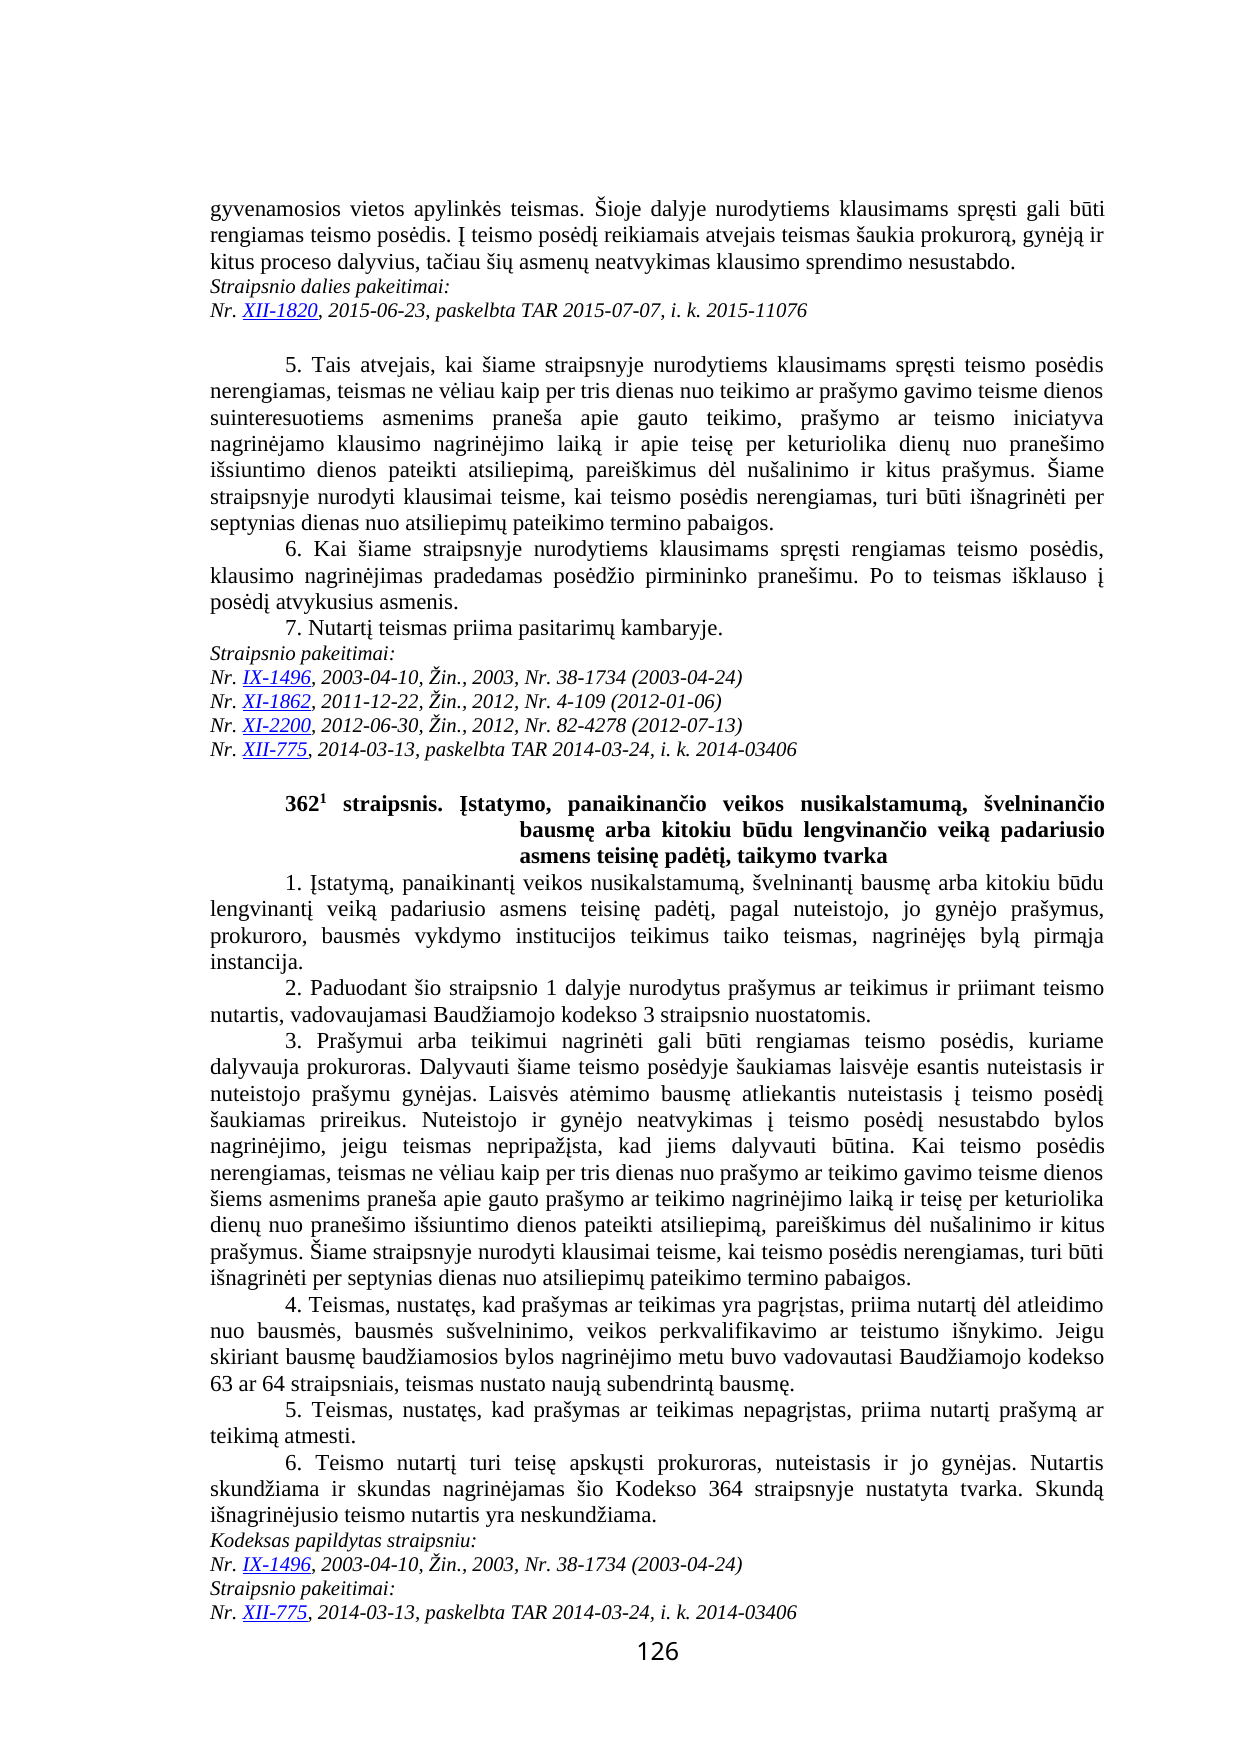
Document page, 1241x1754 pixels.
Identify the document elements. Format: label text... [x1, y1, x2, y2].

text Straipsnio dalies pakeitimai: [210, 274, 1106, 298]
text 1. Įstatymą, panaikinantį veikos nusikalstamumą, švelninantį bausmę arba kitokiu būdu lengvinantį veiką padariusio asmens teisinę padėtį, pagal nuteistojo, jo gynėjo prašymus, prokuroro, bausmės vykdymo institucijos teikimus taiko teismas, nagrinėjęs bylą pirmąja instancija. [210, 869, 1106, 974]
text Kodeksas papildytas straipsniu: [210, 1528, 1106, 1552]
text 7. Nutartį teismas priima pasitarimų kambaryje. [210, 614, 1106, 641]
text 5. Tais atvejais, kai šiame straipsnyje nurodytiems klausimams spręsti teismo posėdis nerengiamas, teismas ne vėliau kaip per tris dienas nuo teikimo ar prašymo gavimo teisme dienos suinteresuotiems asmenims praneša apie gauto teikimo, prašymo ar teismo iniciatyva nagrinėjamo klausimo nagrinėjimo laiką ir apie teisę per keturiolika dienų nuo pranešimo išsiuntimo dienos pateikti atsiliepimą, pareiškimus dėl nušalinimo ir kitus prašymus. Šiame straipsnyje nurodyti klausimai teisme, kai teismo posėdis nerengiamas, turi būti išnagrinėti per septynias dienas nuo atsiliepimų pateikimo termino pabaigos. [210, 351, 1106, 535]
text Nr. IX-1496, 2003-04-10, Žin., 2003, Nr. 38-1734 (2003-04-24) [210, 1552, 1106, 1576]
text 5. Teismas, nustatęs, kad prašymas ar teikimas nepagrįstas, priima nutartį prašymą ar teikimą atmesti. [210, 1396, 1106, 1449]
text gyvenamosios vietos apylinkės teismas. Šioje dalyje nurodytiems klausimams spręsti gali būti rengiamas teismo posėdis. Į teismo posėdį reikiamais atvejais teismas šaukia prokurorą, gynėją ir kitus proceso dalyvius, tačiau šių asmenų neatvykimas klausimo sprendimo nesustabdo. [210, 195, 1106, 274]
text 2. Paduodant šio straipsnio 1 dalyje nurodytus prašymus ar teikimus ir priimant teismo nutartis, vadovaujamasi Baudžiamojo kodekso 3 straipsnio nuostatomis. [210, 974, 1106, 1027]
text 3. Prašymui arba teikimui nagrinėti gali būti rengiamas teismo posėdis, kuriame dalyvauja prokuroras. Dalyvauti šiame teismo posėdyje šaukiamas laisvėje esantis nuteistasis ir nuteistojo prašymu gynėjas. Laisvės atėmimo bausmę atliekantis nuteistasis į teismo posėdį šaukiamas prireikus. Nuteistojo ir gynėjo neatvykimas į teismo posėdį nesustabdo bylos nagrinėjimo, jeigu teismas nepripažįsta, kad jiems dalyvauti būtina. Kai teismo posėdis nerengiamas, teismas ne vėliau kaip per tris dienas nuo prašymo ar teikimo gavimo teisme dienos šiems asmenims praneša apie gauto prašymo ar teikimo nagrinėjimo laiką ir teisę per keturiolika dienų nuo pranešimo išsiuntimo dienos pateikti atsiliepimą, pareiškimus dėl nušalinimo ir kitus prašymus. Šiame straipsnyje nurodyti klausimai teisme, kai teismo posėdis nerengiamas, turi būti išnagrinėti per septynias dienas nuo atsiliepimų pateikimo termino pabaigos. [210, 1027, 1106, 1291]
text Nr. IX-1496, 2003-04-10, Žin., 2003, Nr. 38-1734 (2003-04-24) [210, 665, 1106, 689]
text Nr. XI-1862, 2011-12-22, Žin., 2012, Nr. 4-109 (2012-01-06) [210, 689, 1106, 713]
text Nr. XI-2200, 2012-06-30, Žin., 2012, Nr. 82-4278 (2012-07-13) [210, 713, 1106, 737]
text 4. Teismas, nustatęs, kad prašymas ar teikimas yra pagrįstas, priima nutartį dėl atleidimo nuo bausmės, bausmės sušvelninimo, veikos perkvalifikavimo ar teistumo išnykimo. Jeigu skiriant bausmę baudžiamosios bylos nagrinėjimo metu buvo vadovautasi Baudžiamojo kodekso 63 ar 64 straipsniais, teismas nustato naują subendrintą bausmę. [210, 1291, 1106, 1396]
text Nr. XII-775, 2014-03-13, paskelbta TAR 2014-03-24, i. k. 2014-03406 [210, 1600, 1106, 1624]
text Nr. XII-1820, 2015-06-23, paskelbta TAR 2015-07-07, i. k. 2015-11076 [210, 298, 1106, 322]
text Straipsnio pakeitimai: [210, 1576, 1106, 1600]
text 3621 straipsnis. Įstatymo, panaikinančio veikos nusikalstamumą, švelninančio bausmę arba kitokiu būdu lengvinančio veiką padariusio asmens teisinę padėtį, taikymo tvarka [285, 790, 1106, 869]
text Nr. XII-775, 2014-03-13, paskelbta TAR 2014-03-24, i. k. 2014-03406 [210, 737, 1106, 761]
text 6. Kai šiame straipsnyje nurodytiems klausimams spręsti rengiamas teismo posėdis, klausimo nagrinėjimas pradedamas posėdžio pirmininko pranešimu. Po to teismas išklauso į posėdį atvykusius asmenis. [210, 535, 1106, 614]
text 6. Teismo nutartį turi teisę apskųsti prokuroras, nuteistasis ir jo gynėjas. Nutartis skundžiama ir skundas nagrinėjamas šio Kodekso 364 straipsnyje nustatyta tvarka. Skundą išnagrinėjusio teismo nutartis yra neskundžiama. [210, 1449, 1106, 1528]
text Straipsnio pakeitimai: [210, 641, 1106, 665]
